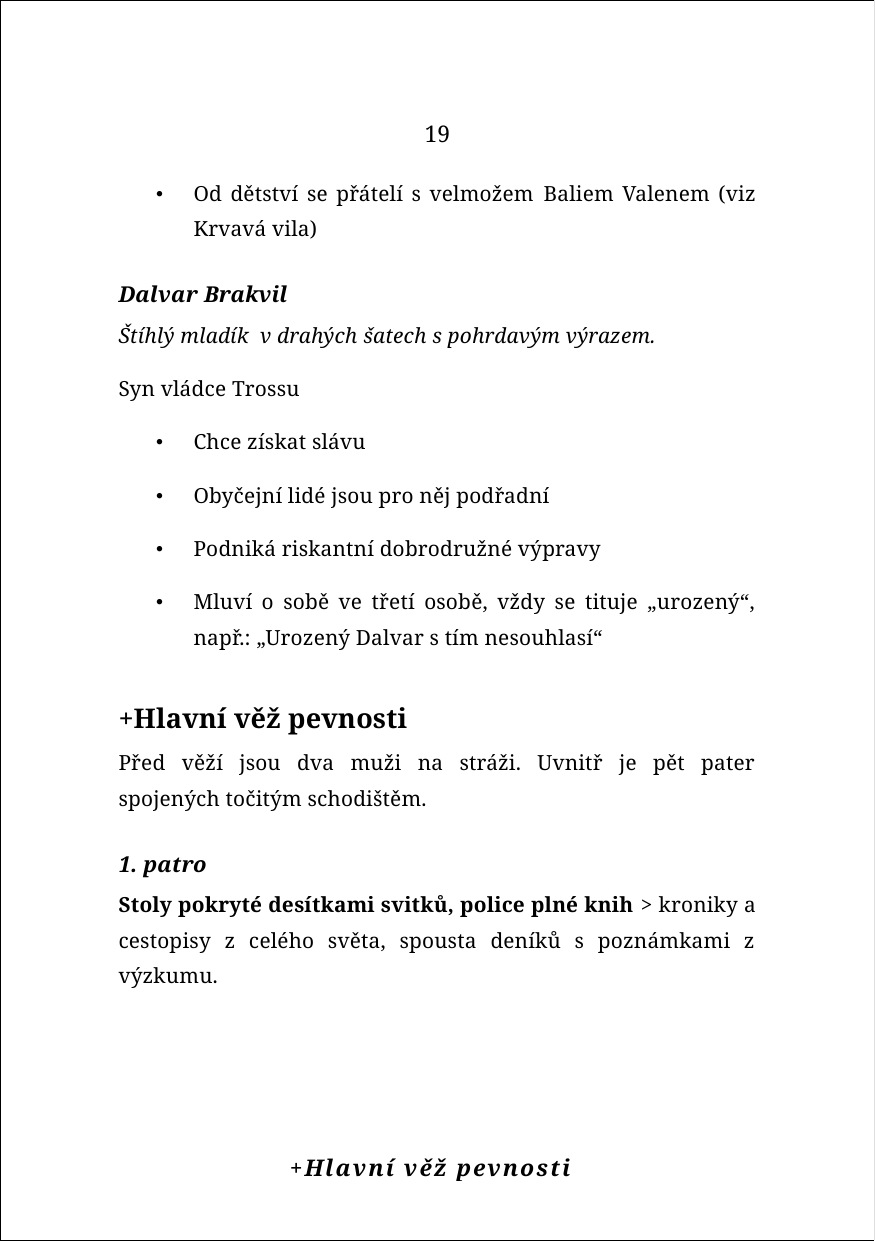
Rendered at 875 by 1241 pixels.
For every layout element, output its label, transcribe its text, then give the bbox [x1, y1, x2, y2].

list Podniká riskantní dobrodružné výpravy [156, 534, 756, 562]
text Před věží jsou dva muži na stráži. Uvnitř je pět pater spojených točitým schodištěm. [118, 748, 756, 812]
text Stoly pokryté desítkami svitků, police plné knih > kroniky a cestopisy z celého světa, spousta deníků s poznámkami z výzkumu. [118, 890, 756, 990]
list Obyčejní lidé jsou pro něj podřadní [156, 481, 756, 509]
list Mluví o sobě ve třetí osobě, vždy se tituje „urozený“, např.: „Urozený Dalvar s tím nesouhlasí“ [156, 587, 756, 651]
subtitle Dalvar Brakvil [118, 279, 756, 309]
subtitle 1. patro [118, 849, 756, 878]
text Syn vládce Trossu [118, 374, 756, 403]
subtitle +Hlavní věž pevnosti [118, 699, 756, 736]
list Chce získat slávu [156, 427, 756, 456]
text Štíhlý mladík v drahých šatech s pohrdavým výrazem. [118, 321, 756, 349]
list Od dětství se přátelí s velmožem Baliem Valenem (viz Krvavá vila) [156, 179, 756, 243]
